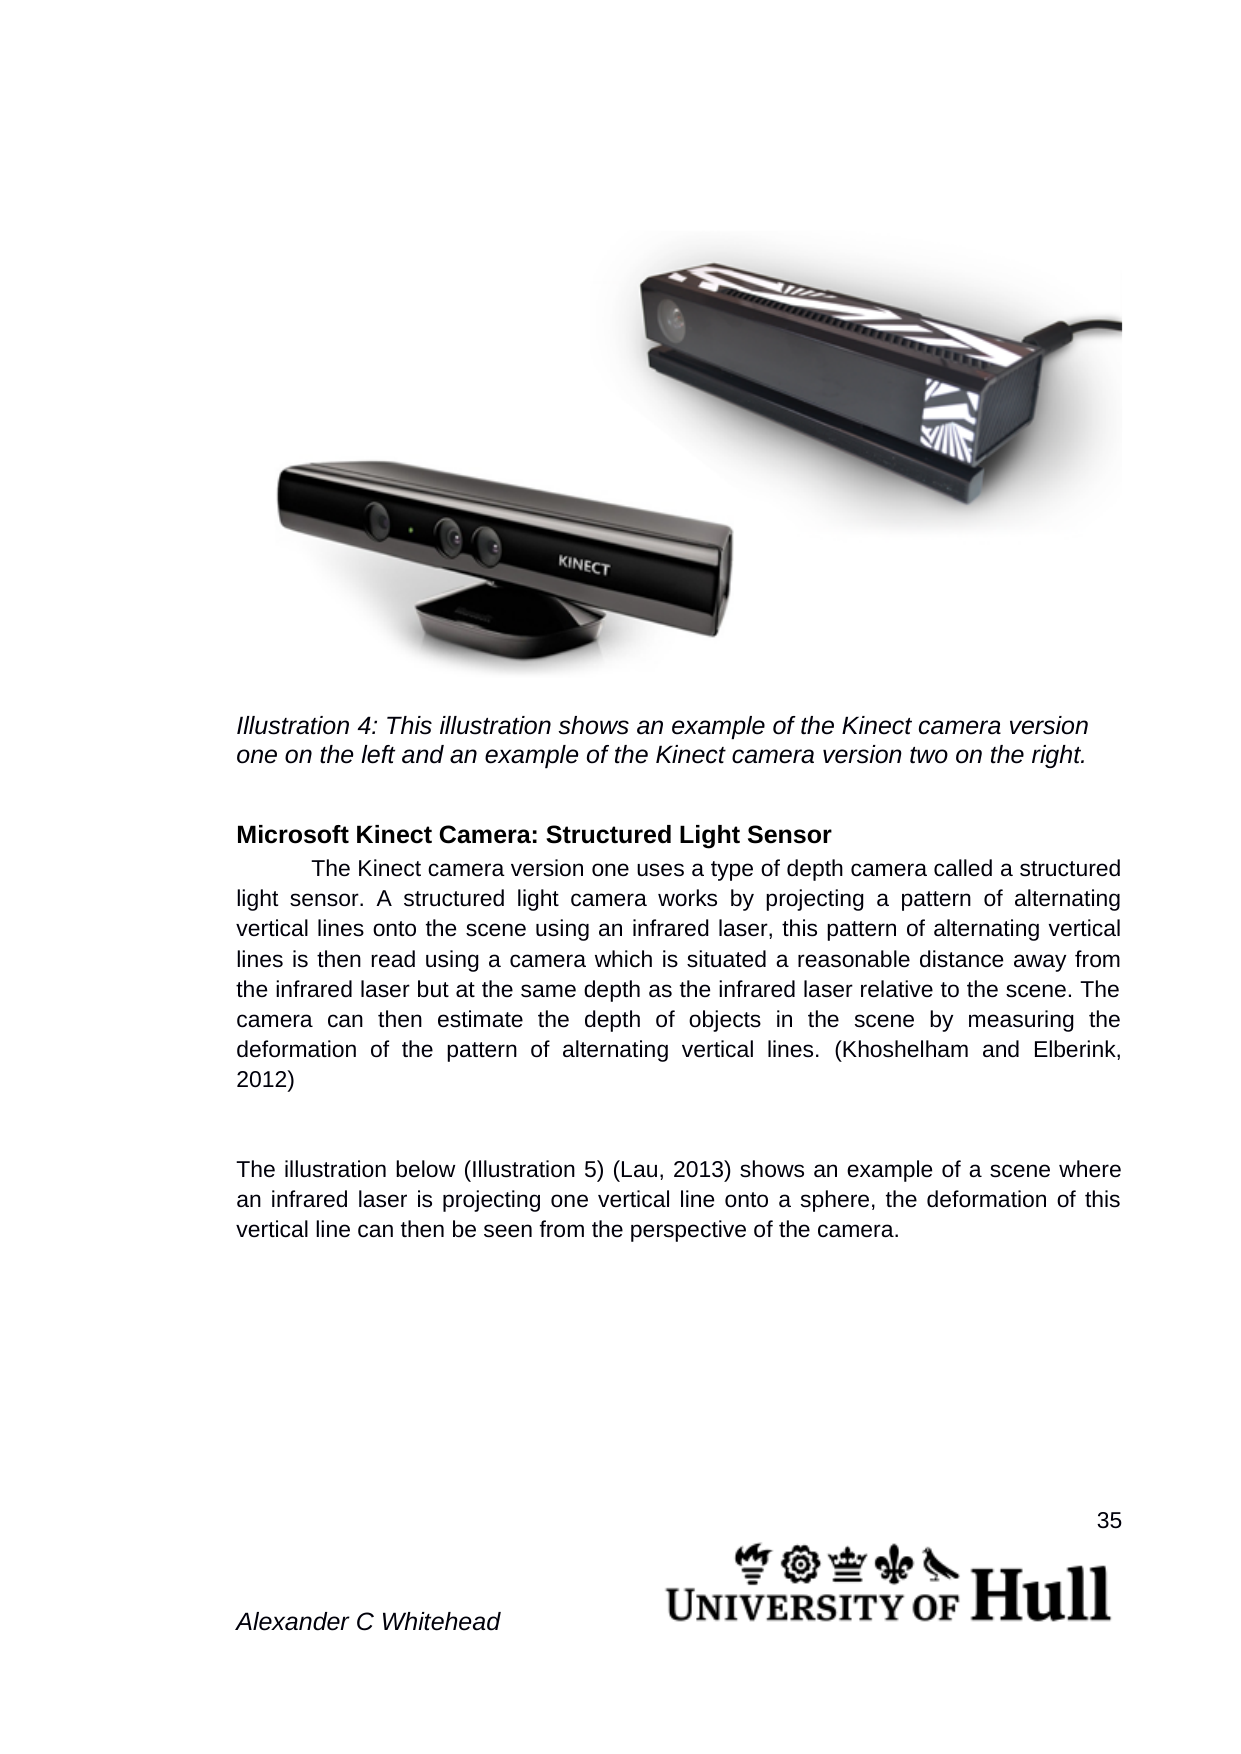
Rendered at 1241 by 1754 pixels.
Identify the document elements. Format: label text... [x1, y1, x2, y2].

text The Kinect camera version one uses a type of depth camera called a structured light sensor. A structured light camera works by projecting a pattern of alternating vertical lines onto the scene using an infrared laser, this pattern of alternating vertical lines is then read using a camera which is situated a reasonable distance away from the infrared laser but at the same depth as the infrared laser relative to the scene. The camera can then estimate the depth of objects in the scene by measuring the deformation of the pattern of alternating vertical lines. (Khoshelham and Elberink, 2012)⁠ [236, 855, 1122, 1093]
subtitle Microsoft Kinect Camera: Structured Light Sensor [236, 820, 1122, 849]
text The illustration below (Illustration 5) (Lau, 2013)⁠ shows an example of a scene where an infrared laser is projecting one vertical line onto a sphere, the deformation of this vertical line can then be seen from the perspective of the camera. [236, 1156, 1122, 1243]
picture [659, 1533, 1119, 1631]
picture [236, 206, 1123, 706]
text Illustration 4: This illustration shows an example of the Kinect camera version one on the left and an example of the Kinect camera version two on the right. [236, 706, 1122, 768]
